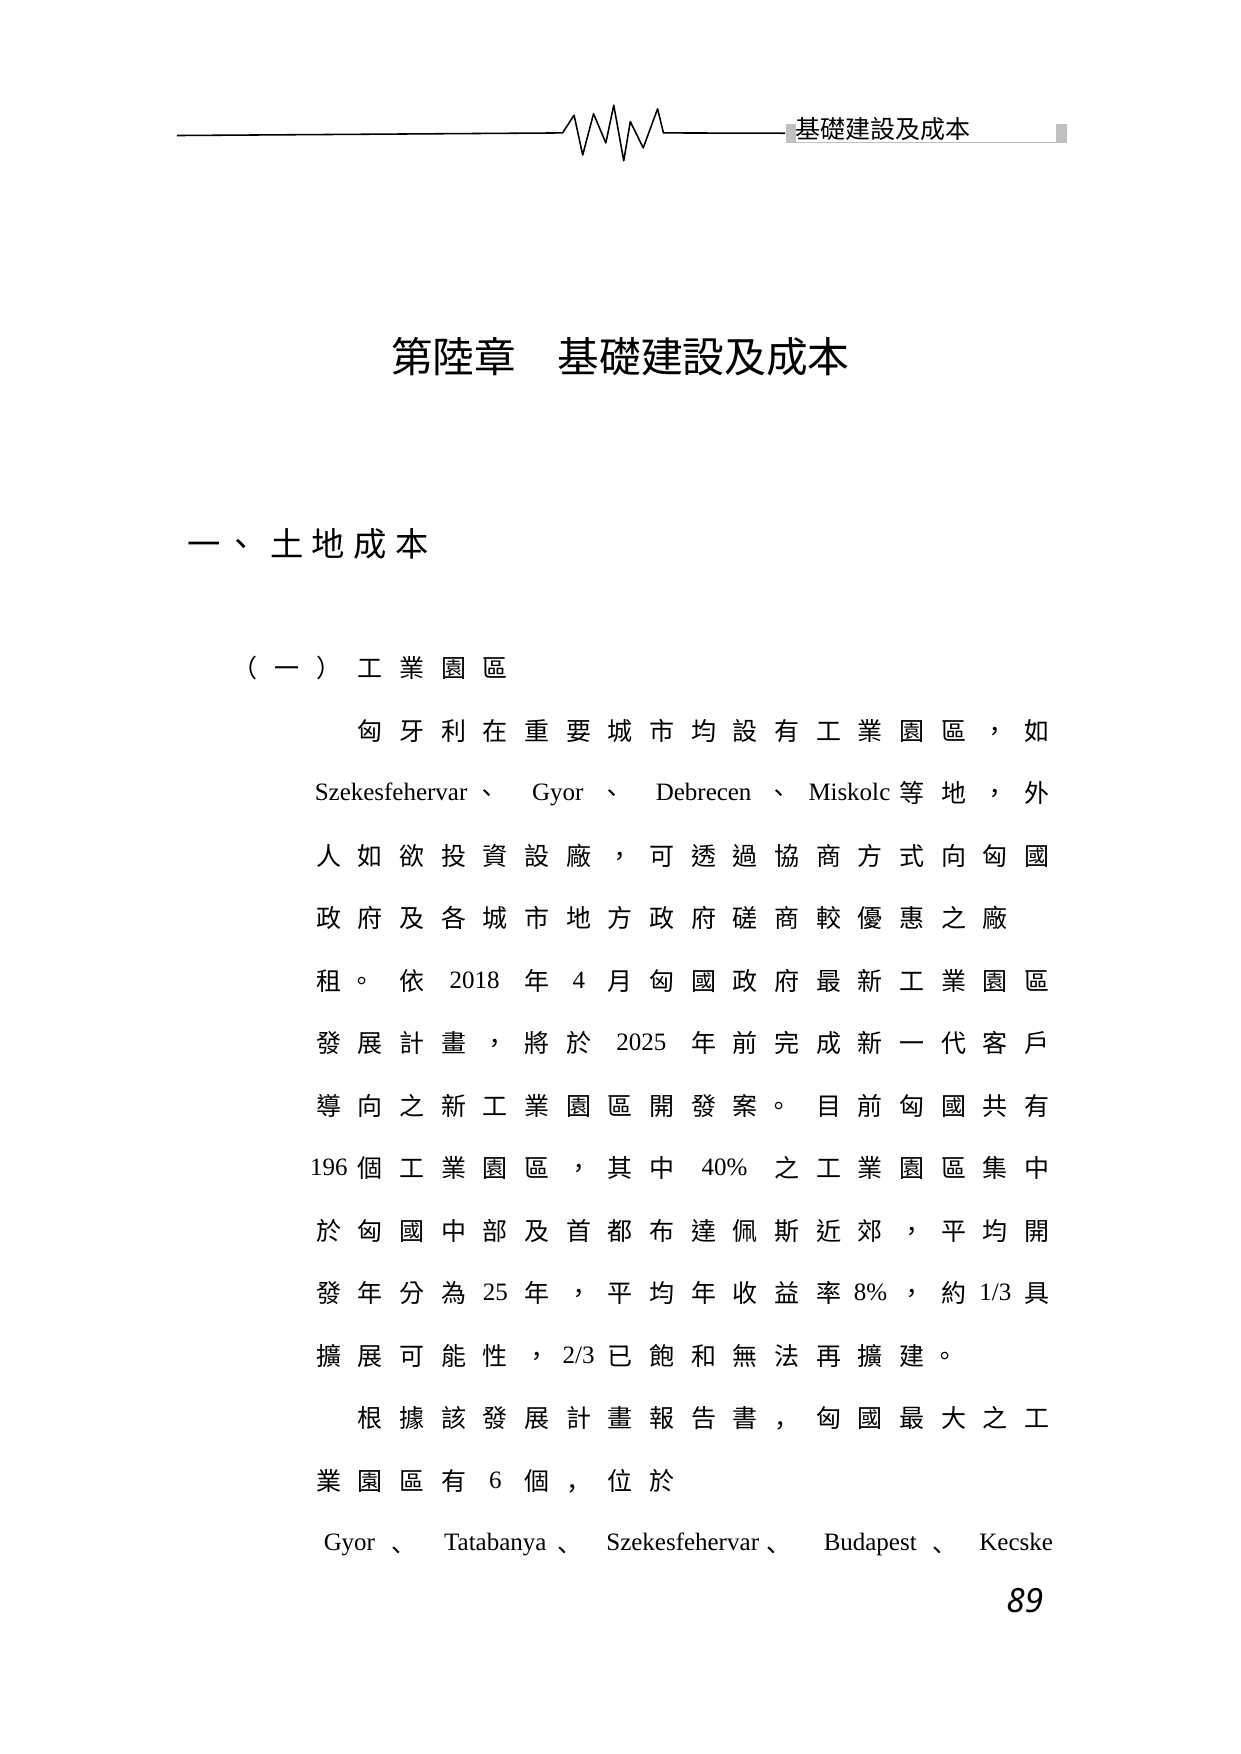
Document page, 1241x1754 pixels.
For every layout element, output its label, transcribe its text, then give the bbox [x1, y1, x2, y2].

text 匈牙利在重要城市均設有工業園區，如Szekesfehervar、Gyor、Debrecen、Miskolc等地，外人如欲投資設廠，可透過協商方式向匈國政府及各城市地方政府磋商較優惠之廠租。依2018年4月匈國政府最新工業園區發展計畫，將於2025年前完成新一代客戶導向之新工業園區開發案。目前匈國共有196個工業園區，其中40%之工業園區集中於匈國中部及首都布達佩斯近郊，平均開發年分為25年，平均年收益率8%，約1/3具擴展可能性，2/3已飽和無法再擴建。 [281, 688, 1058, 1375]
text （一）工業園區 [207, 625, 1058, 688]
text 根據該發展計畫報告書，匈國最大之工業園區有6個，位於Gyor、Tatabanya、Szekesfehervar、Budapest、Kecske [281, 1375, 1058, 1563]
text 一、土地成本 [183, 500, 1058, 563]
text 第陸章 基礎建設及成本 [183, 313, 1058, 375]
